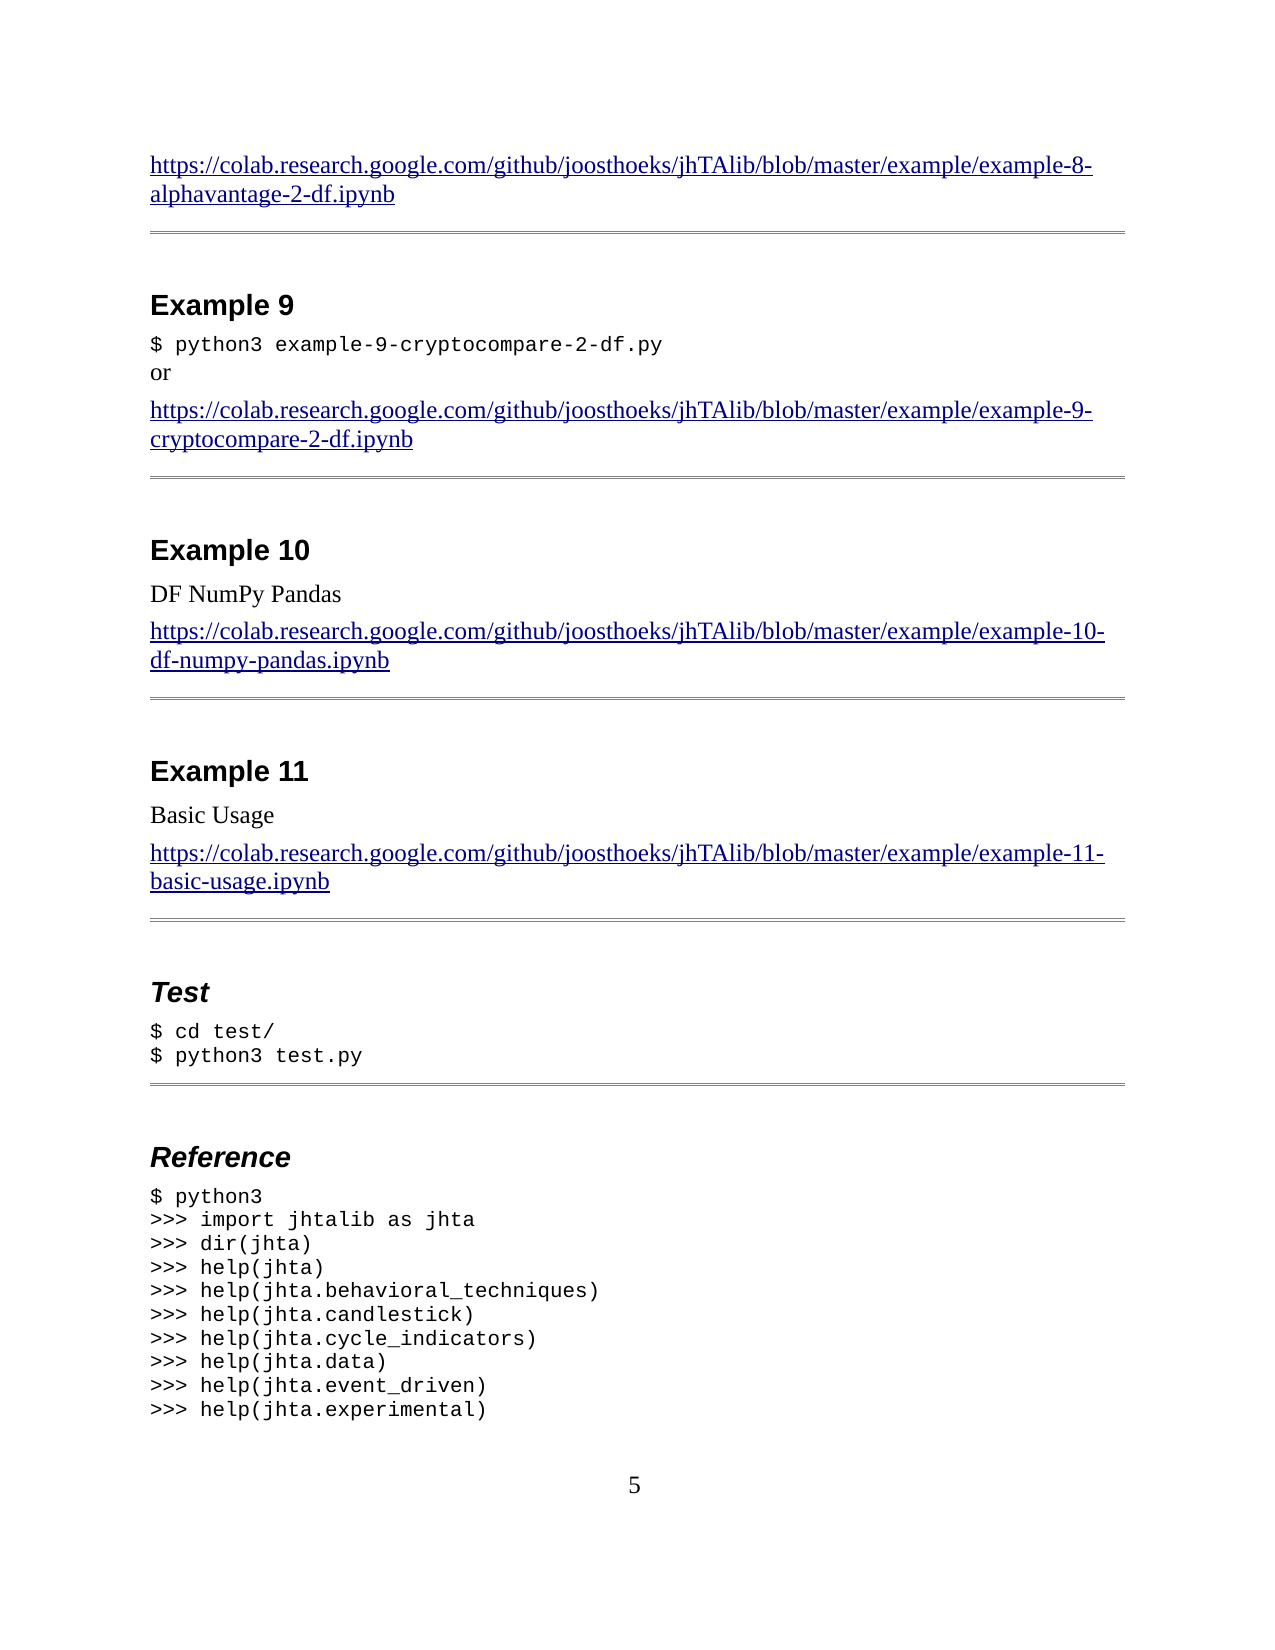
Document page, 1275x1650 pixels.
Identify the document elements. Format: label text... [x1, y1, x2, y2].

text or [150, 357, 1125, 386]
subtitle Example 10 [150, 533, 1125, 566]
subtitle Example 9 [150, 288, 1125, 321]
text >>> help(jhta.experimental) [150, 1399, 1125, 1422]
text https://colab.research.google.com/github/joosthoeks/jhTAlib/blob/master/example/example-9-cryptocompare-2-df.ipynb [150, 395, 1125, 452]
subtitle Reference [150, 1140, 1125, 1173]
text >>> dir(jhta) [150, 1233, 1125, 1257]
text >>> help(jhta.event_driven) [150, 1375, 1125, 1399]
text $ python3 example-9-cryptocompare-2-df.py [150, 334, 1125, 357]
text $ python3 [150, 1186, 1125, 1209]
text Basic Usage [150, 800, 1125, 829]
text https://colab.research.google.com/github/joosthoeks/jhTAlib/blob/master/example/example-8-alphavantage-2-df.ipynb [150, 150, 1125, 207]
text https://colab.research.google.com/github/joosthoeks/jhTAlib/blob/master/example/example-10-df-numpy-pandas.ipynb [150, 616, 1125, 674]
subtitle Test [150, 975, 1125, 1009]
text >>> help(jhta.data) [150, 1351, 1125, 1375]
text DF NumPy Pandas [150, 579, 1125, 607]
text >>> help(jhta.candlestick) [150, 1304, 1125, 1328]
text $ cd test/ [150, 1021, 1125, 1045]
text >>> help(jhta.behavioral_techniques) [150, 1280, 1125, 1304]
text >>> help(jhta) [150, 1257, 1125, 1280]
text https://colab.research.google.com/github/joosthoeks/jhTAlib/blob/master/example/example-11-basic-usage.ipynb [150, 838, 1125, 895]
subtitle Example 11 [150, 754, 1125, 787]
text >>> help(jhta.cycle_indicators) [150, 1328, 1125, 1351]
text >>> import jhtalib as jhta [150, 1209, 1125, 1233]
text $ python3 test.py [150, 1045, 1125, 1069]
